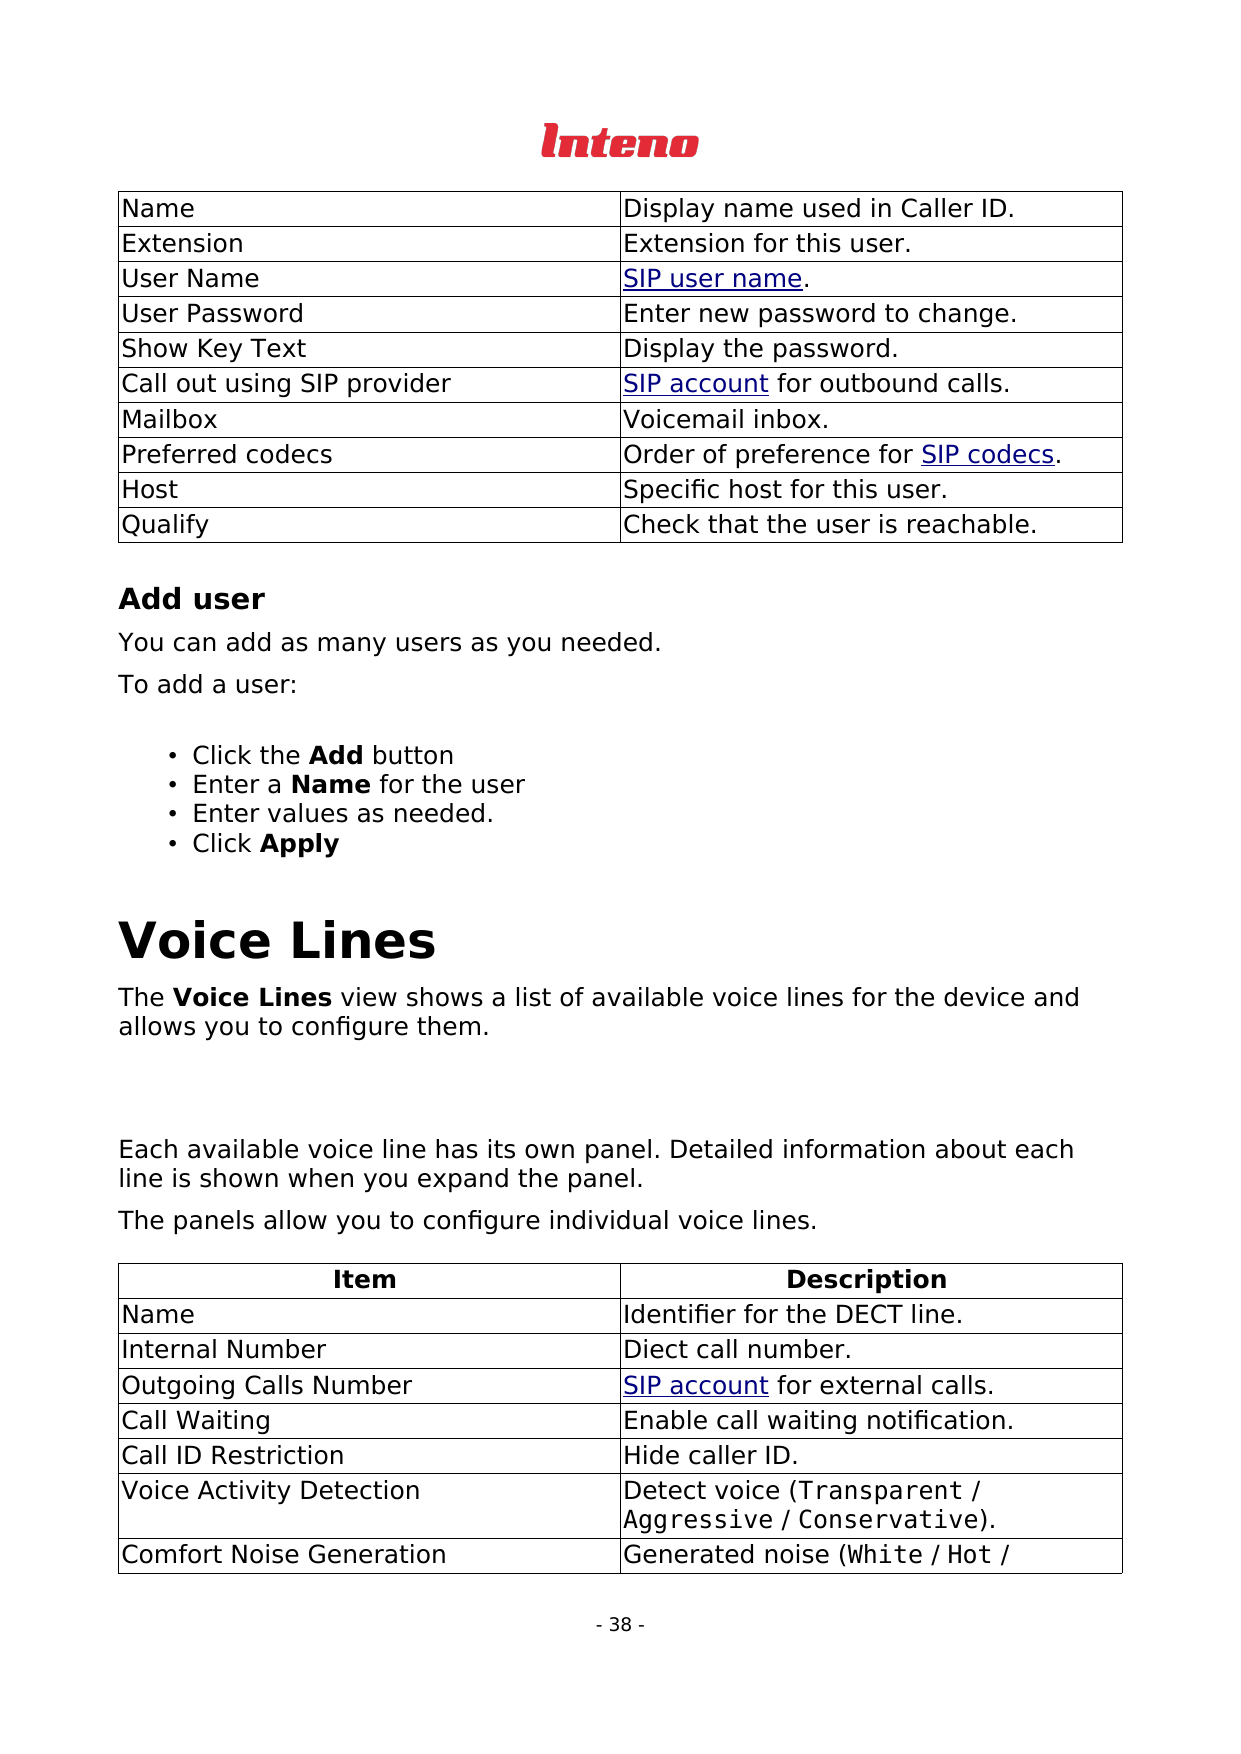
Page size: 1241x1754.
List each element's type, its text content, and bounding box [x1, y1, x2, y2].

table_cell Comfort Noise Generation [119, 1539, 620, 1572]
table_cell Enter new password to change. [621, 297, 1122, 332]
table_cell Voicemail inbox. [621, 403, 1122, 437]
table_cell Specific host for this user. [621, 473, 1122, 507]
table_cell Host [119, 473, 620, 507]
table_cell Internal Number [119, 1334, 620, 1368]
list Enter values as needed. [177, 800, 1122, 829]
text The Voice Lines view shows a list of available voice lines for the device and allows you to configure them. [118, 983, 1122, 1042]
table_cell Voice Activity Detection [119, 1474, 620, 1537]
subtitle Add user [118, 582, 1122, 616]
table_cell Order of preference for SIP codecs. [621, 438, 1122, 472]
table_cell Name [119, 1299, 620, 1333]
table_header Item [119, 1264, 620, 1298]
subtitle Voice Lines [118, 912, 1122, 971]
list Enter a Name for the user [177, 771, 1122, 800]
table_cell SIP account for external calls. [621, 1369, 1122, 1403]
table_cell SIP user name. [621, 262, 1122, 296]
table_cell Check that the user is reachable. [621, 508, 1122, 542]
list Click Apply [177, 829, 1122, 858]
table_cell Qualify [119, 508, 620, 542]
text You can add as many users as you needed. [118, 628, 1122, 658]
table_cell Show Key Text [119, 333, 620, 367]
table_cell SIP account for outbound calls. [621, 368, 1122, 402]
table_cell Call ID Restriction [119, 1439, 620, 1473]
table_cell Display the password. [621, 333, 1122, 367]
table_cell Call Waiting [119, 1404, 620, 1438]
table_cell Mailbox [119, 403, 620, 437]
text The panels allow you to configure individual voice lines. [118, 1206, 1122, 1235]
table_cell Outgoing Calls Number [119, 1369, 620, 1403]
table_header Description [621, 1264, 1122, 1298]
table_cell Call out using SIP provider [119, 368, 620, 402]
table_cell Generated noise (White / Hot / [621, 1539, 1122, 1572]
table_cell Extension for this user. [621, 227, 1122, 261]
text Each available voice line has its own panel. Detailed information about each line is shown when you expand the panel. [118, 1135, 1122, 1193]
table_cell Enable call waiting notification. [621, 1404, 1122, 1438]
text To add a user: [118, 670, 1122, 699]
table_cell User Name [119, 262, 620, 296]
table_cell Identifier for the DECT line. [621, 1299, 1122, 1333]
table_cell Preferred codecs [119, 438, 620, 472]
table_cell Detect voice (Transparent / Aggressive / Conservative). [621, 1474, 1122, 1537]
table_cell Extension [119, 227, 620, 261]
table_cell Diect call number. [621, 1334, 1122, 1368]
table_cell Hide caller ID. [621, 1439, 1122, 1473]
list Click the Add button [177, 741, 1122, 771]
picture [531, 118, 709, 162]
table_cell User Password [119, 297, 620, 332]
table_cell Display name used in Caller ID. [621, 192, 1122, 226]
table_cell Name [119, 192, 620, 226]
